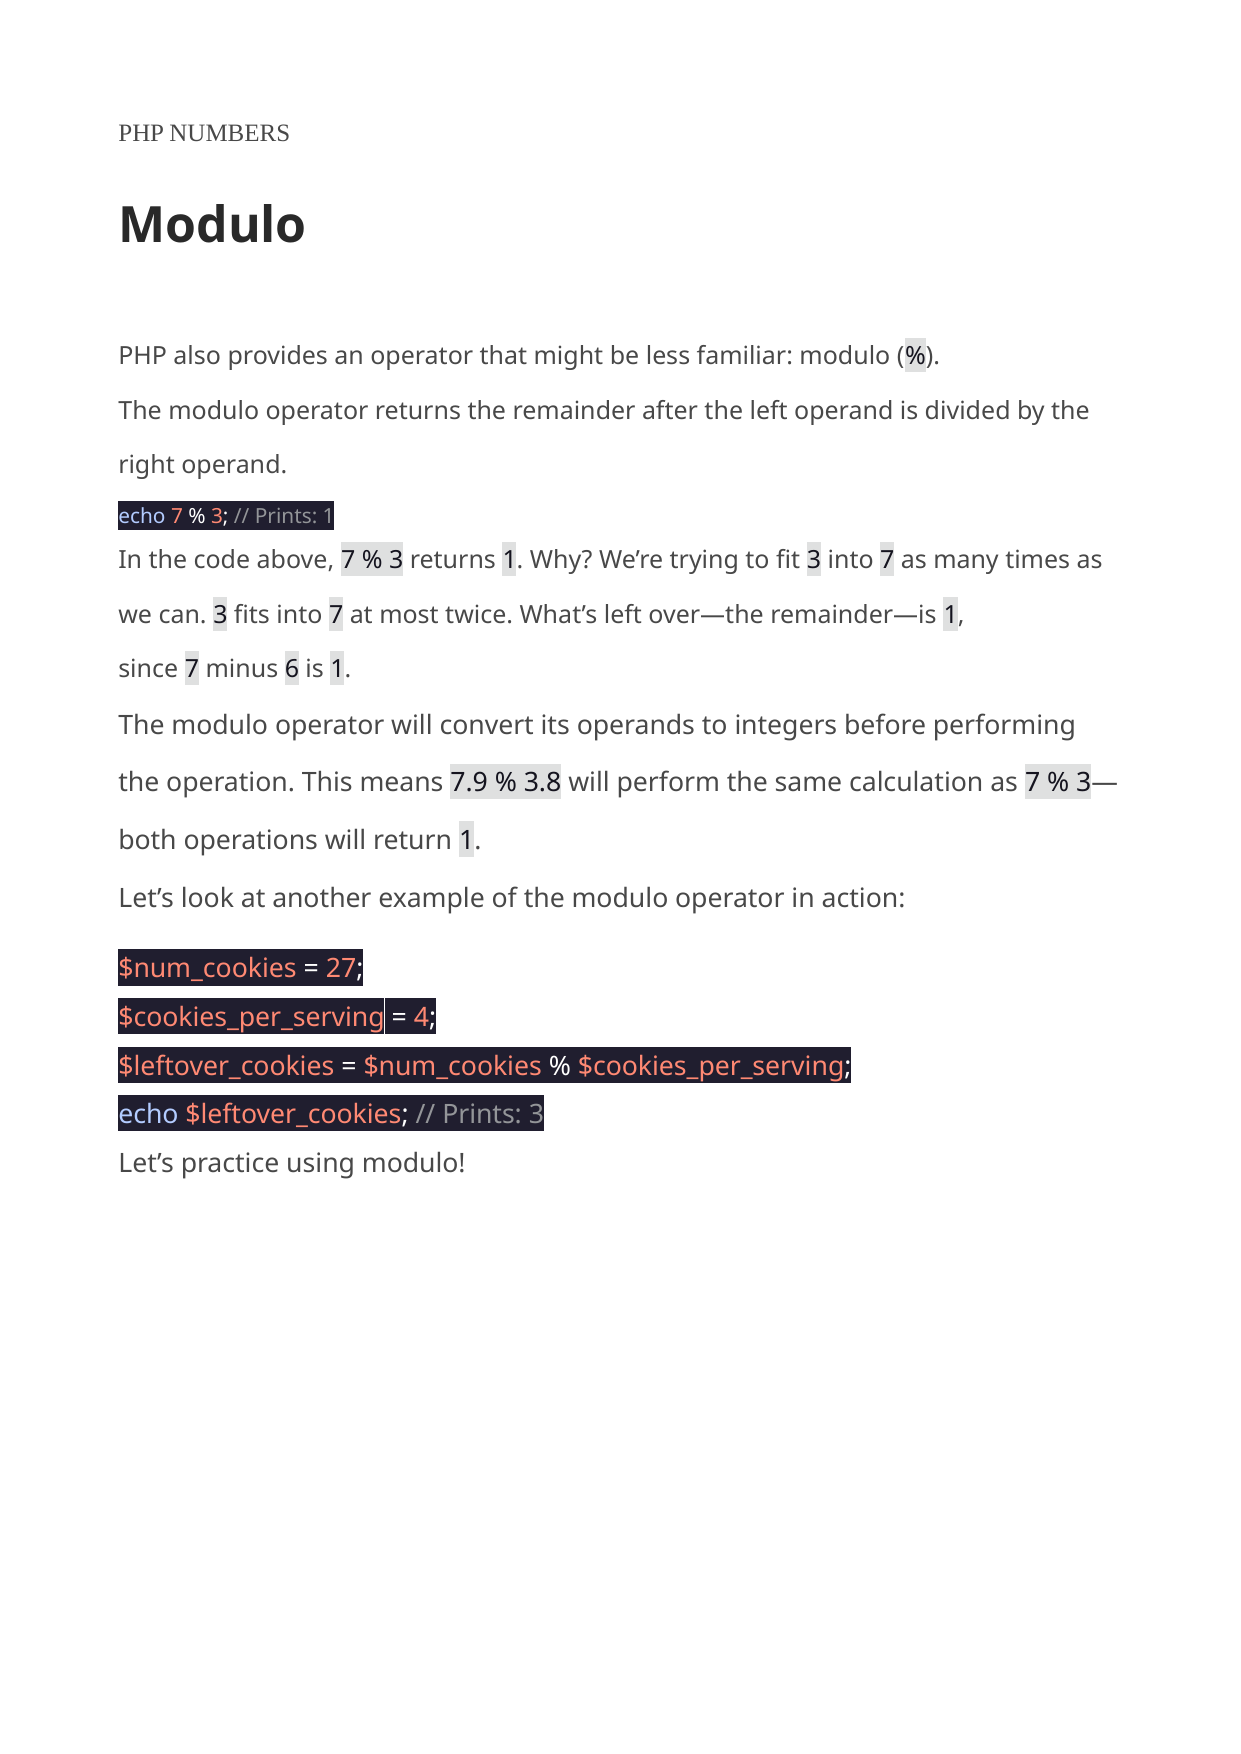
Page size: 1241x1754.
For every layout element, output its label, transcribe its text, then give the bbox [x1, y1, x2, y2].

text $leftover_cookies = $num_cookies % $cookies_per_serving; [118, 1047, 1122, 1083]
text In the code above, 7 % 3 returns 1. Why? We’re trying to fit 3 into 7 as many times as we can. 3 fits into 7 at most twice. What’s left over—the remainder—is 1, since 7 minus 6 is 1. [118, 542, 1122, 685]
text The modulo operator will convert its operands to integers before performing the operation. This means 7.9 % 3.8 will perform the same calculation as 7 % 3—both operations will return 1. [118, 706, 1122, 857]
text PHP NUMBERS [118, 118, 1122, 147]
text echo $leftover_cookies; // Prints: 3 [118, 1095, 1122, 1131]
text Let’s look at another example of the modulo operator in action: [118, 879, 1122, 915]
subtitle Modulo [118, 189, 1122, 257]
text $num_cookies = 27; [118, 949, 1122, 986]
text PHP also provides an operator that might be less familiar: modulo (%). The modulo operator returns the remainder after the left operand is divided by the right operand. [118, 338, 1122, 481]
text echo 7 % 3; // Prints: 1 [118, 501, 1122, 530]
text Let’s practice using modulo! [118, 1144, 1122, 1180]
text $cookies_per_serving = 4; [118, 998, 1122, 1034]
